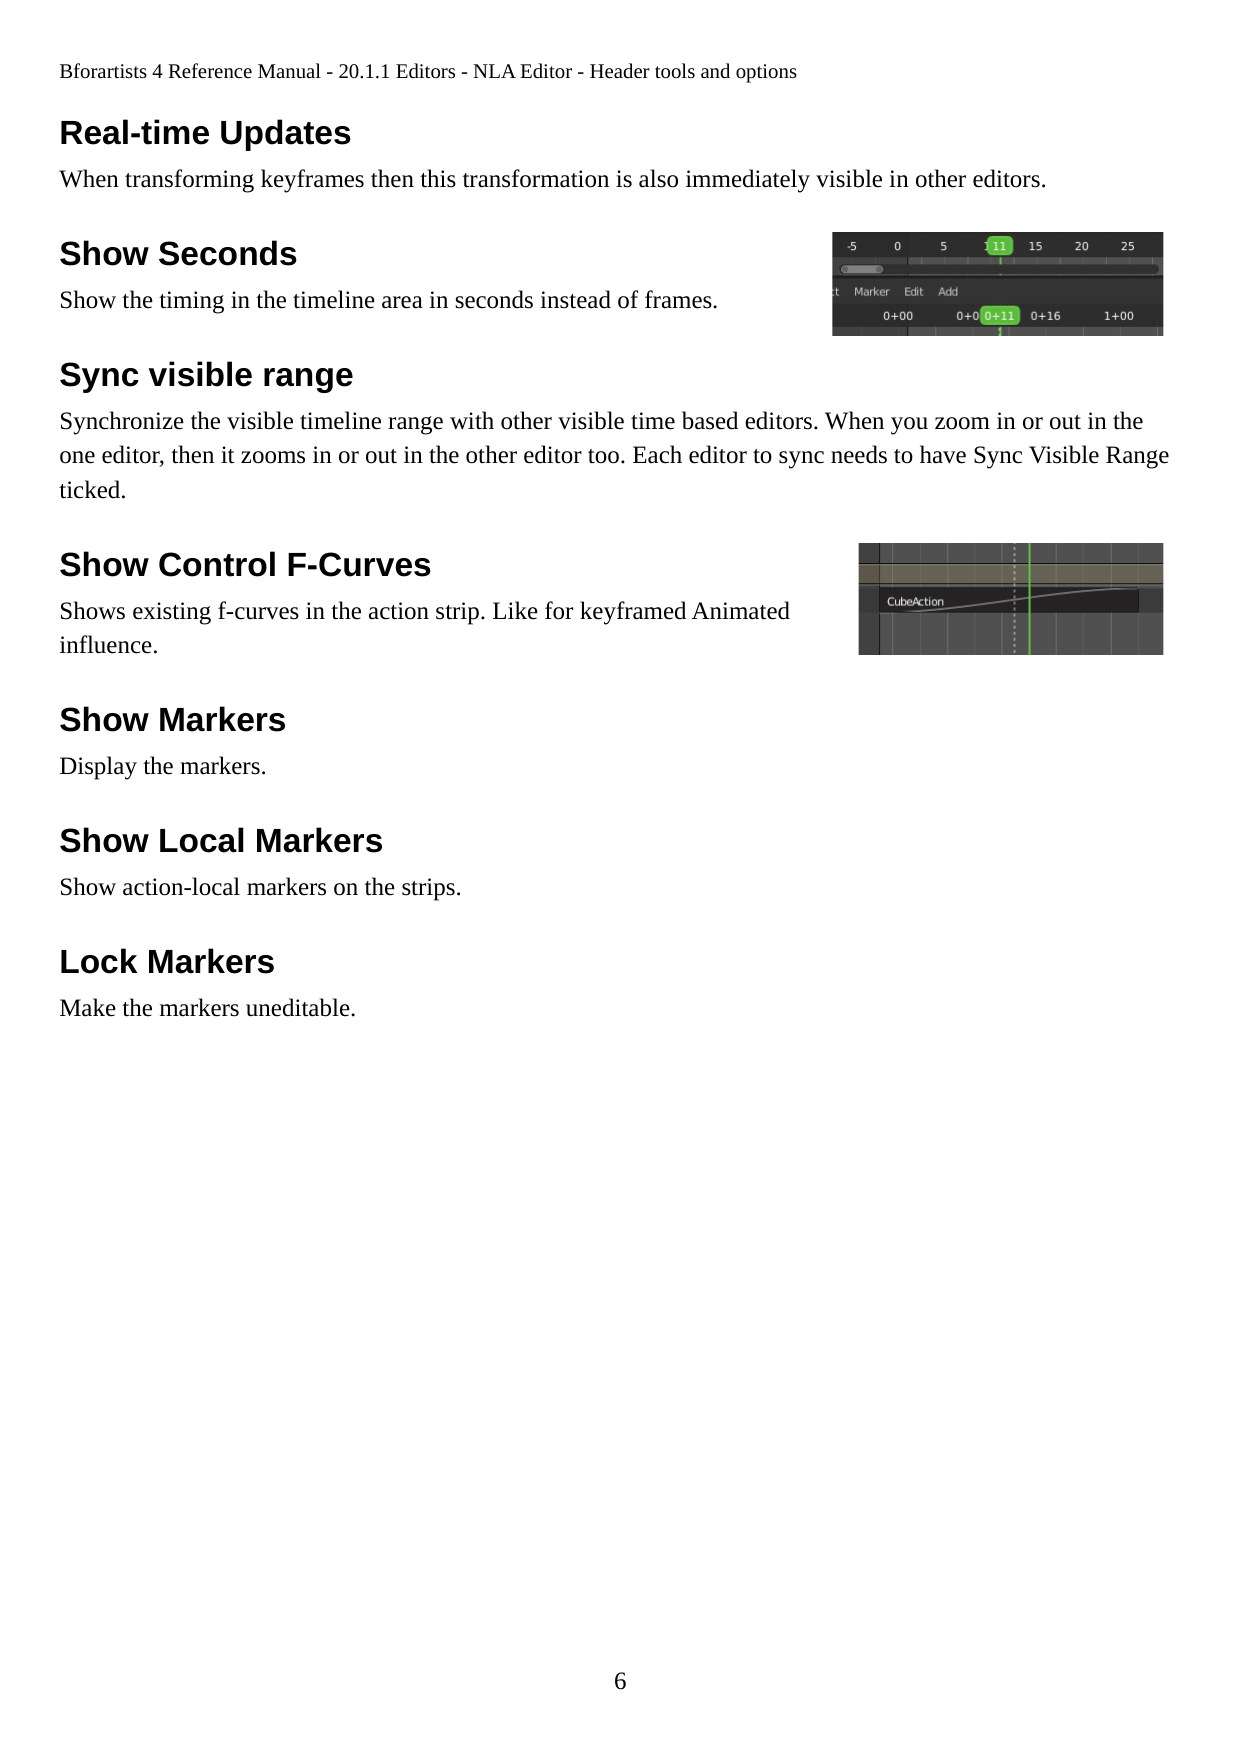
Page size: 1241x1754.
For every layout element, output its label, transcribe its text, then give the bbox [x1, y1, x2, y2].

subtitle Lock Markers [59, 942, 1181, 981]
subtitle Sync visible range [59, 355, 1181, 393]
subtitle [1164, 234, 1181, 272]
picture [858, 543, 1164, 655]
subtitle [1164, 545, 1181, 583]
subtitle Show Markers [59, 700, 1181, 739]
text When transforming keyframes then this transformation is also immediately visible in other editors. [59, 164, 1181, 192]
text Show action-local markers on the strips. [59, 872, 1181, 901]
text Synchronize the visible timeline range with other visible time based editors. When you zoom in or out in the one editor, then it zooms in or out in the other editor too. Each editor to sync needs to have Sync Visible Range ticked. [59, 406, 1181, 503]
text Make the markers uneditable. [59, 993, 1181, 1022]
subtitle Real-time Updates [59, 113, 1181, 151]
subtitle Show Control F-Curves [59, 545, 858, 583]
text Display the markers. [59, 751, 1181, 780]
text Show the timing in the timeline area in seconds instead of frames. [59, 285, 832, 313]
subtitle Show Seconds [59, 234, 832, 272]
text Shows existing f-curves in the action strip. Like for keyframed Animated influence. [59, 596, 1181, 659]
subtitle Show Local Markers [59, 821, 1181, 860]
picture [832, 232, 1164, 336]
